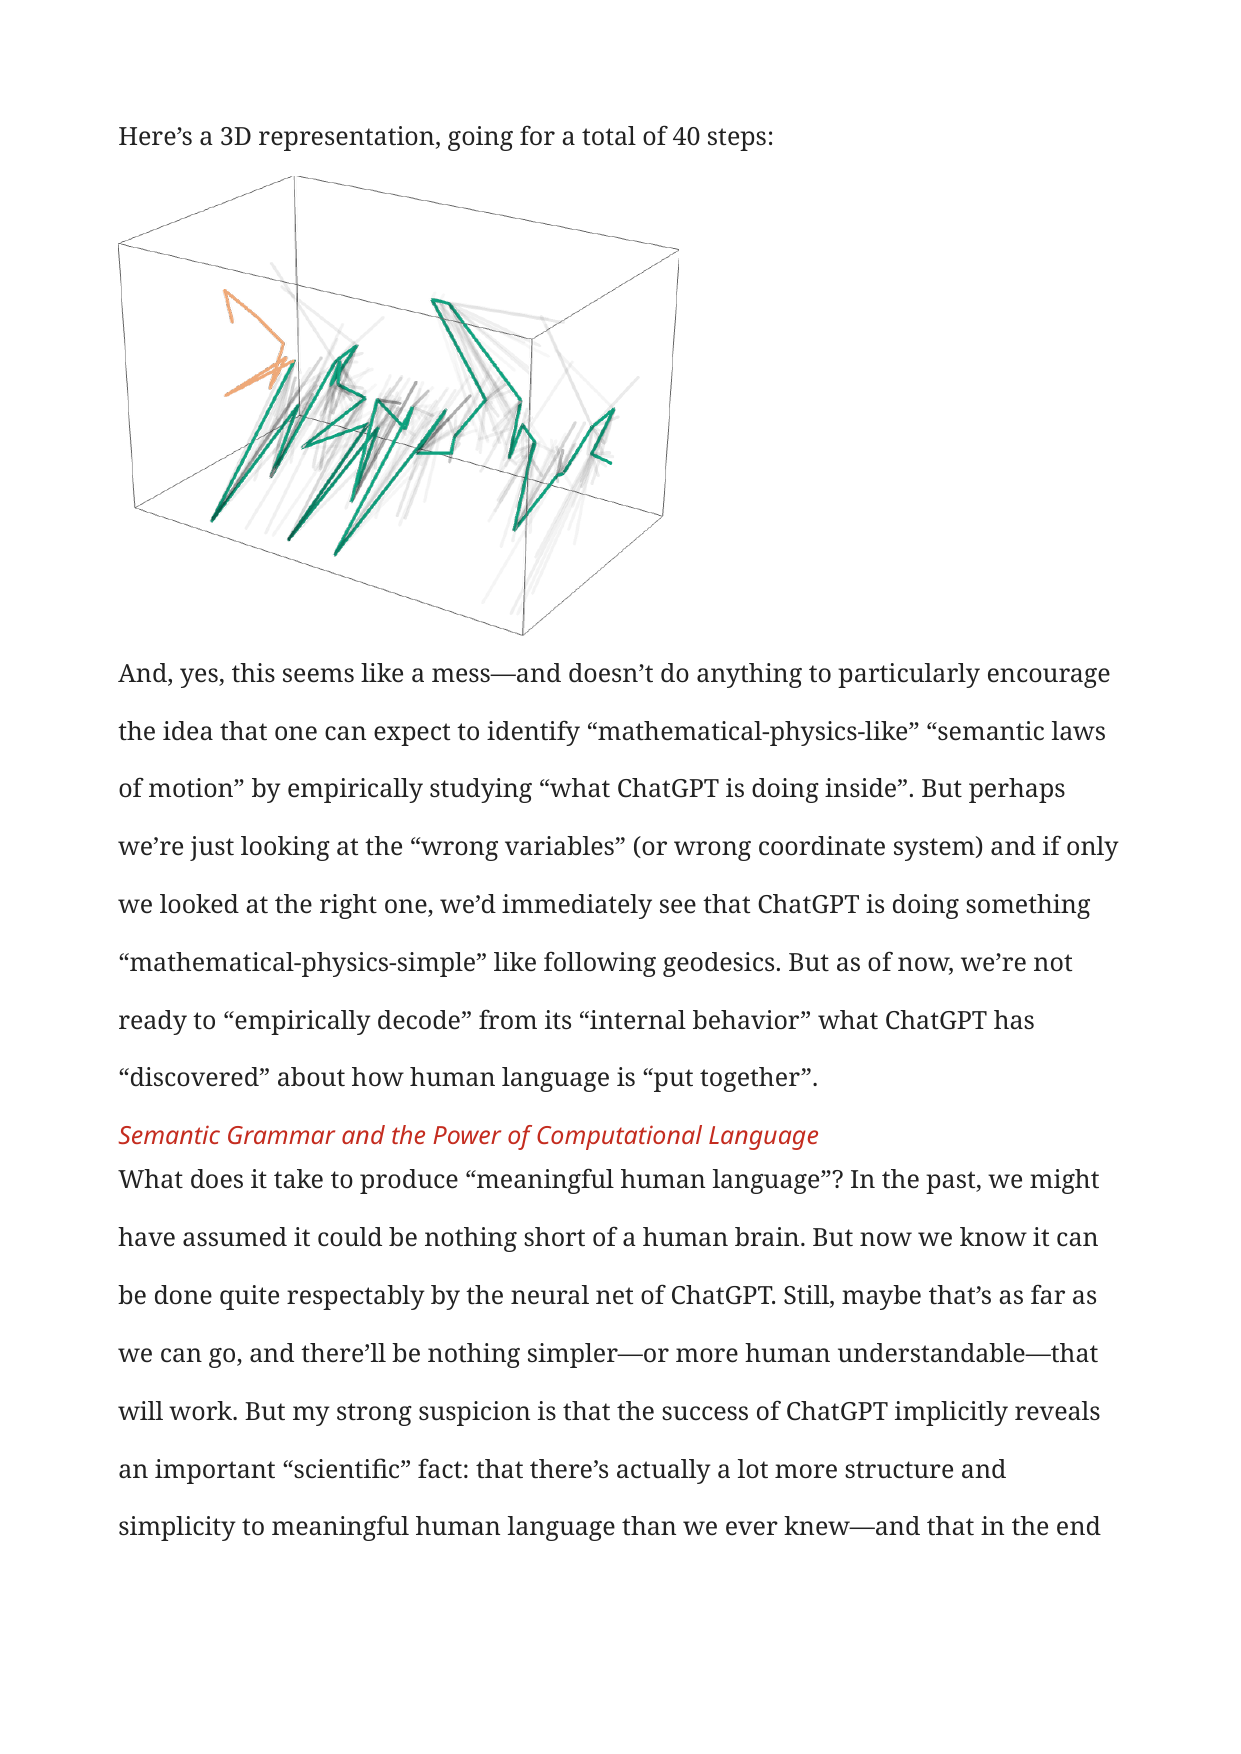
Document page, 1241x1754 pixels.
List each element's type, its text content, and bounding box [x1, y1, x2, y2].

picture [118, 176, 679, 636]
subtitle Semantic Grammar and the Power of Computational Language [118, 1118, 1122, 1152]
text Here’s a 3D representation, going for a total of 40 steps: [118, 118, 1122, 152]
text And, yes, this seems like a mess—and doesn’t do anything to particularly encourage the idea that one can expect to identify “mathematical-physics-like” “semantic laws of motion” by empirically studying “what ChatGPT is doing inside”. But perhaps we’re just looking at the “wrong variables” (or wrong coordinate system) and if only we looked at the right one, we’d immediately see that ChatGPT is doing something “mathematical-physics-simple” like following geodesics. But as of now, we’re not ready to “empirically decode” from its “internal behavior” what ChatGPT has “discovered” about how human language is “put together”. [118, 655, 1122, 1094]
text What does it take to produce “meaningful human language”? In the past, we might have assumed it could be nothing short of a human brain. But now we know it can be done quite respectably by the neural net of ChatGPT. Still, maybe that’s as far as we can go, and there’ll be nothing simpler—or more human understandable—that will work. But my strong suspicion is that the success of ChatGPT implicitly reveals an important “scientific” fact: that there’s actually a lot more structure and simplicity to meaningful human language than we ever knew—and that in the end [118, 1162, 1122, 1543]
